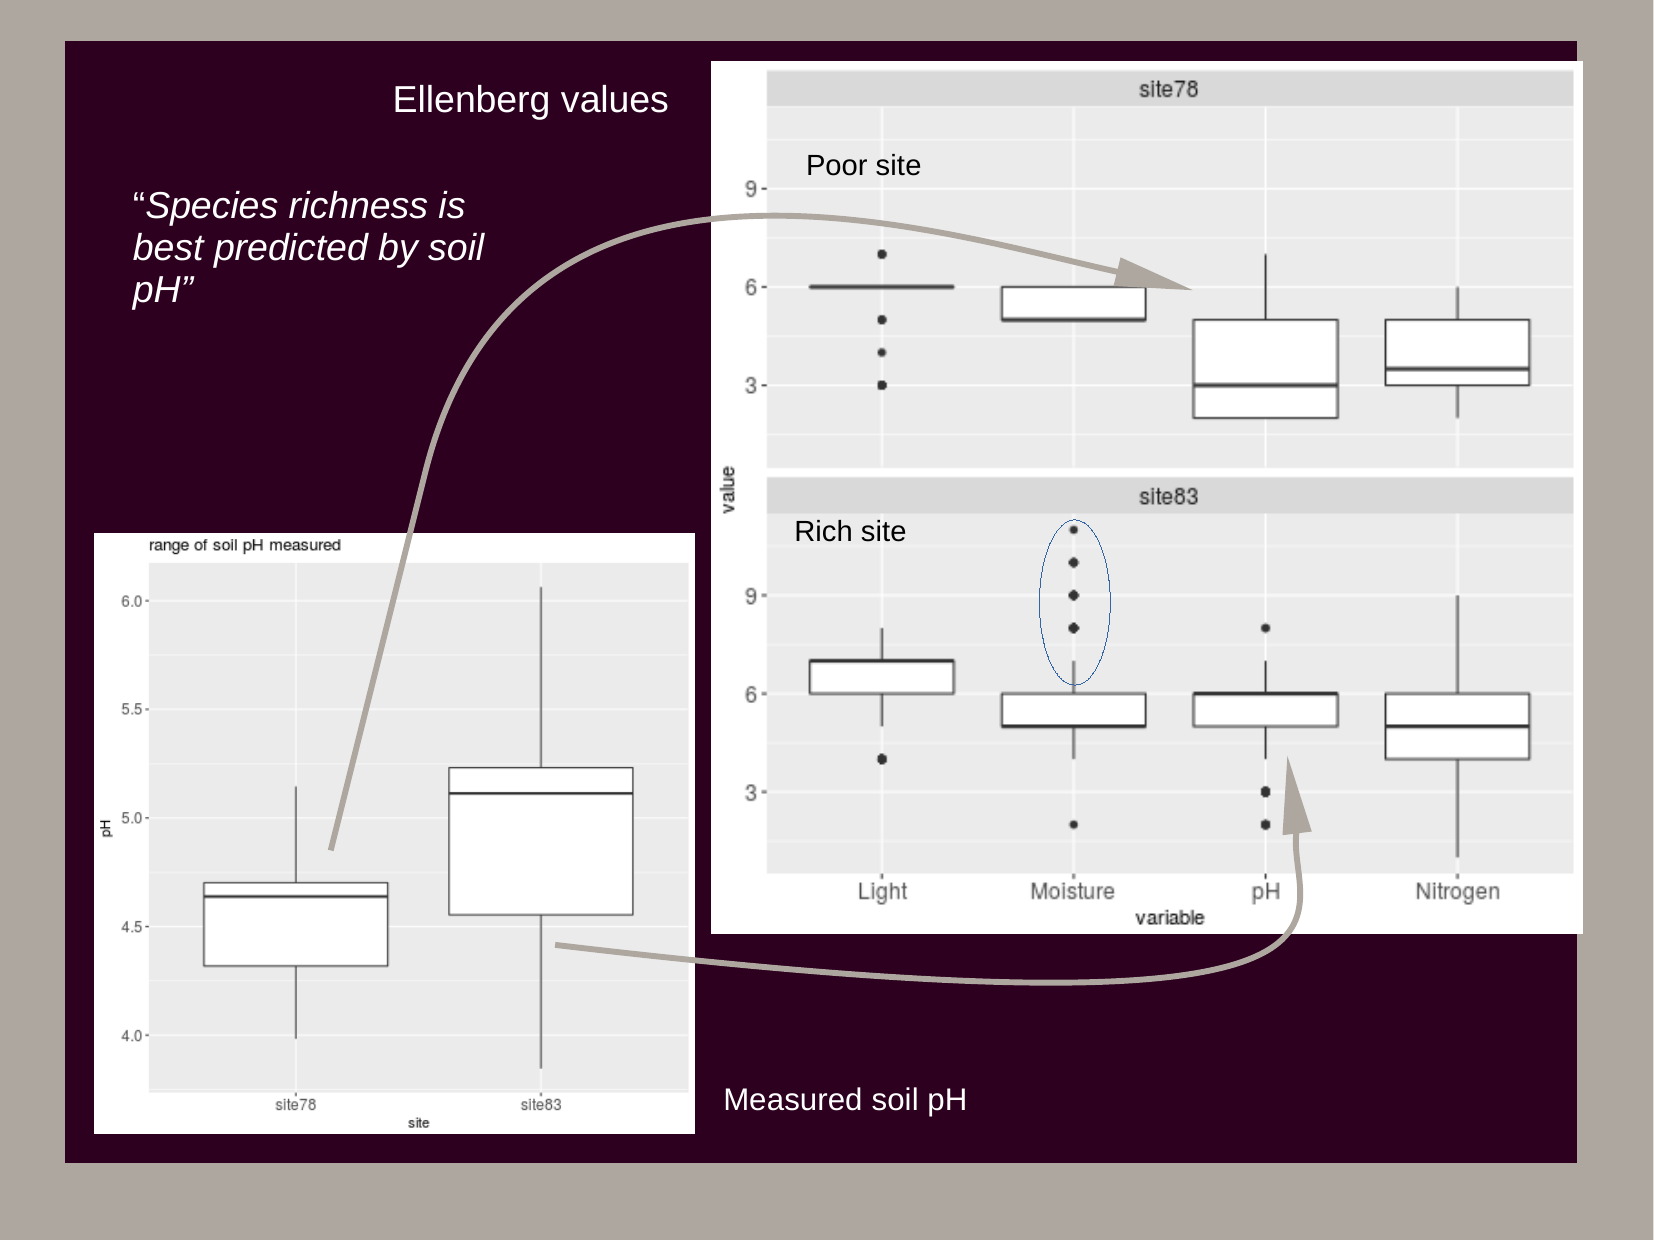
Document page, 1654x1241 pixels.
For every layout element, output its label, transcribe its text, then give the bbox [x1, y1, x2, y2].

text_box Measured soil pH [708, 1074, 1016, 1125]
picture [94, 533, 695, 1134]
text_box [414, 223, 1282, 979]
text_box “Species richness is best predicted by soil pH” [118, 177, 556, 318]
text_box Ellenberg values [377, 70, 922, 128]
picture [711, 61, 1583, 934]
text_box Rich site [779, 507, 1016, 556]
text_box [59, 35, 1583, 1170]
text_box Poor site [791, 141, 1028, 190]
